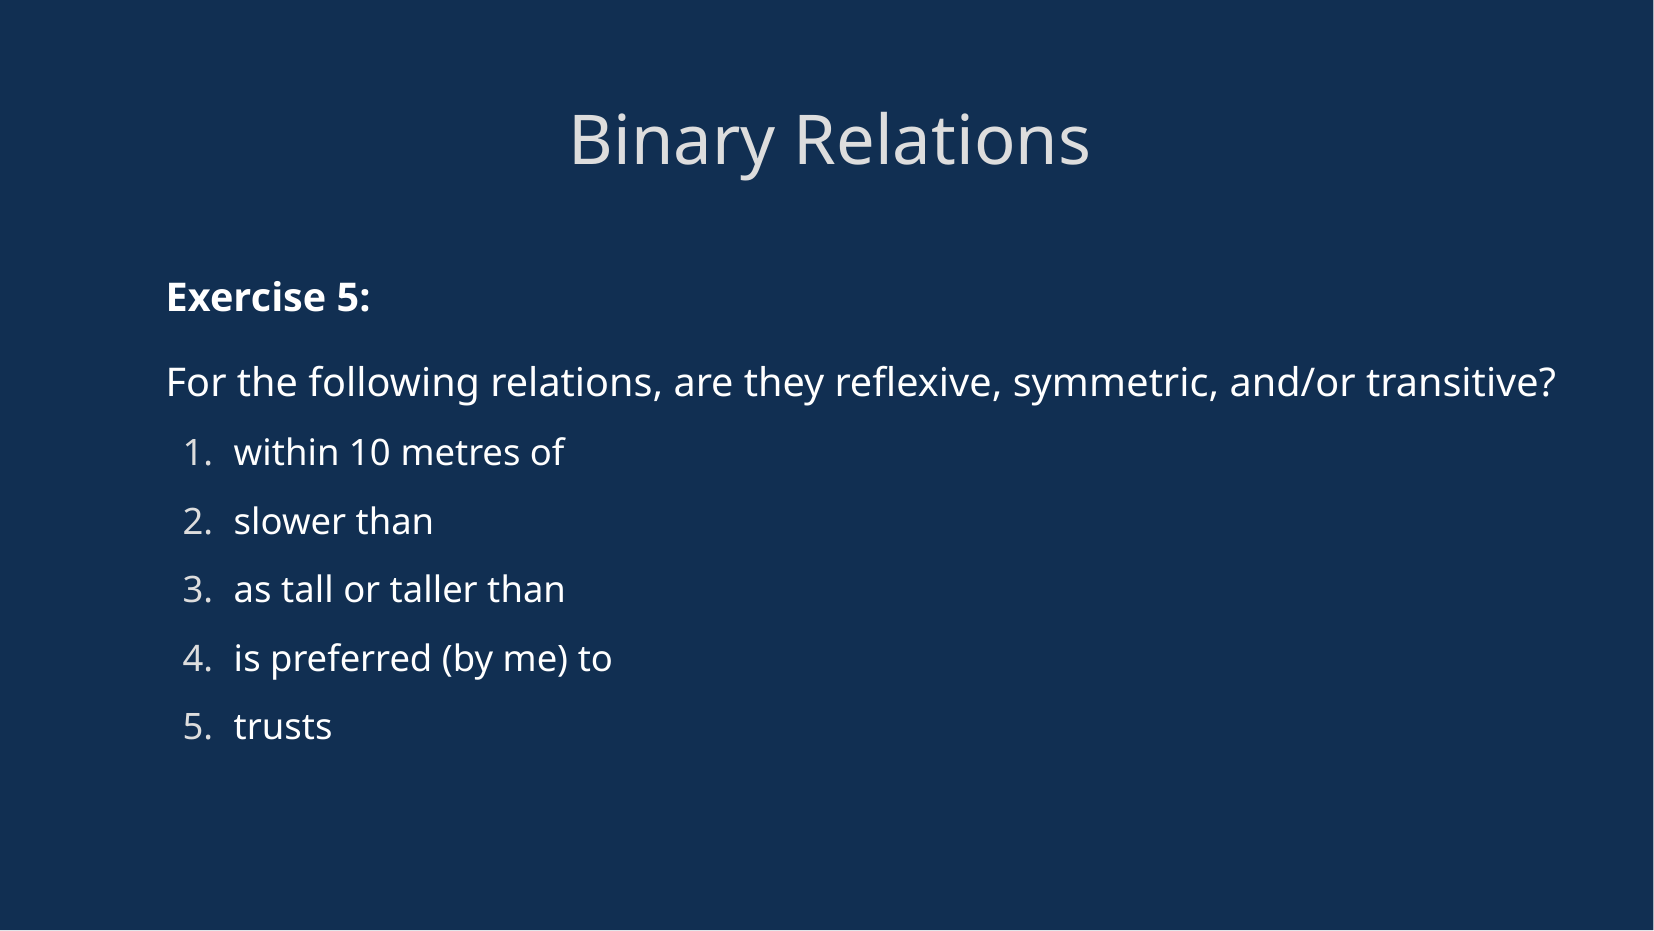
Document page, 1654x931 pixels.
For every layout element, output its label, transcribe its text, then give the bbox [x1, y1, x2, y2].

list Exercise 5: For the following relations, are they reflexive, symmetric, and/or transitive? within 10 metres of slower than as tall or taller than is preferred (by me) to trusts [97, 268, 1563, 806]
title Binary Relations [97, 56, 1563, 220]
